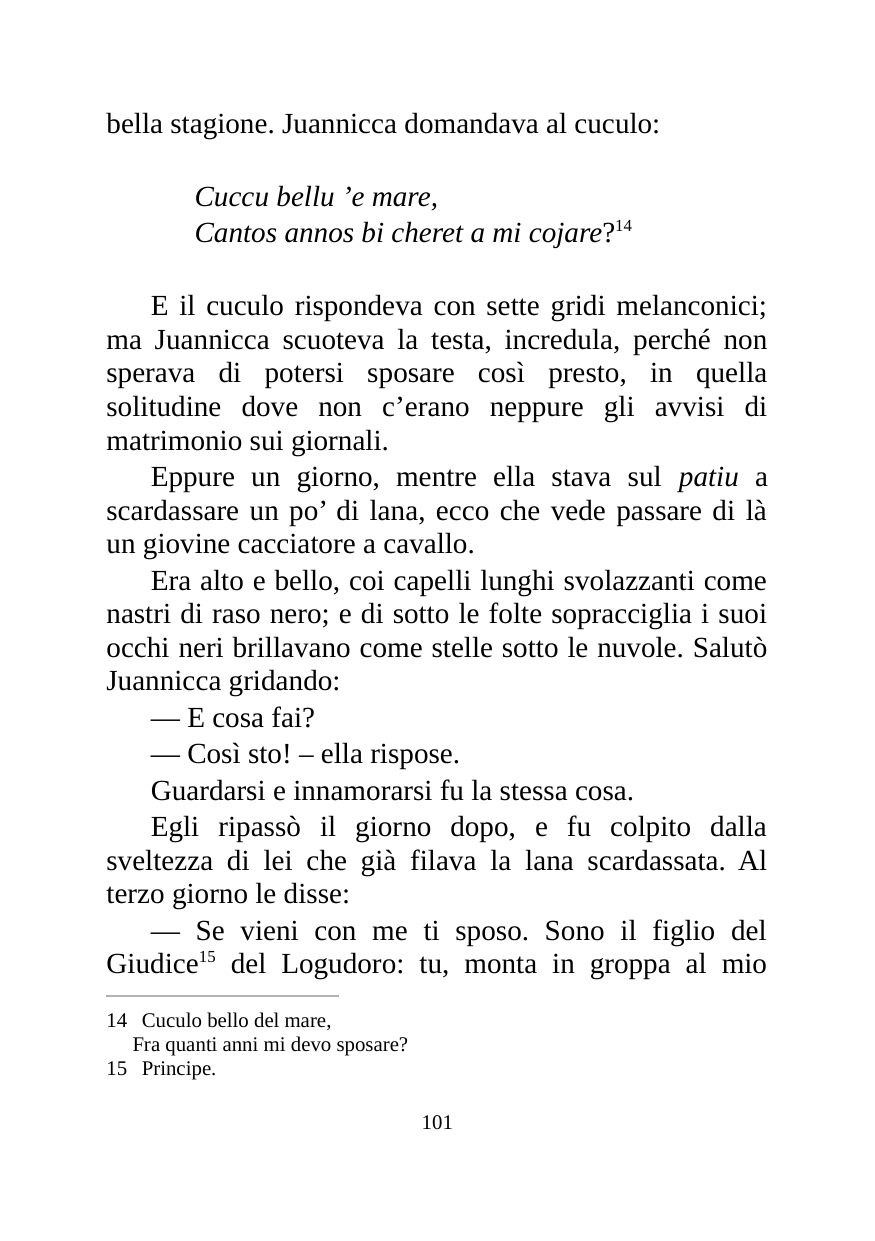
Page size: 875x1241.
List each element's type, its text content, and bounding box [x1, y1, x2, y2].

text Egli ripassò il giorno dopo, e fu colpito dalla sveltezza di lei che già filava la lana scardassata. Al terzo giorno le disse: [106, 809, 768, 910]
text Era alto e bello, coi capelli lunghi svolazzanti come nastri di raso nero; e di sotto le folte sopracciglia i suoi occhi neri brillavano come stelle sotto le nuvole. Salutò Juannicca gridando: [106, 563, 768, 697]
text Eppure un giorno, mentre ella stava sul patiu a scardassare un po’ di lana, ecco che vede passare di là un giovine cacciatore a cavallo. [106, 459, 768, 560]
text bella stagione. Juannicca domandava al cuculo: [106, 106, 768, 140]
text — Se vieni con me ti sposo. Sono il figlio del Giudice del Logudoro: tu, monta in groppa al mio [106, 913, 768, 980]
text E il cuculo rispondeva con sette gridi melanconici; ma Juannicca scuoteva la testa, incredula, perché non sperava di potersi sposare così presto, in quella solitudine dove non c’erano neppure gli avvisi di matrimonio sui giornali. [106, 288, 768, 456]
text Cuccu bellu ’e mare, [106, 179, 768, 213]
text — E cosa fai? [106, 700, 768, 733]
text — Così sto! – ella rispose. [106, 736, 768, 770]
text Fra quanti anni mi devo sposare? [106, 1032, 768, 1056]
text Cantos annos bi cheret a mi cojare? [106, 216, 768, 249]
text Guardarsi e innamorarsi fu la stessa cosa. [106, 773, 768, 806]
text Principe. [106, 1056, 768, 1080]
text Cuculo bello del mare, [106, 1008, 768, 1032]
